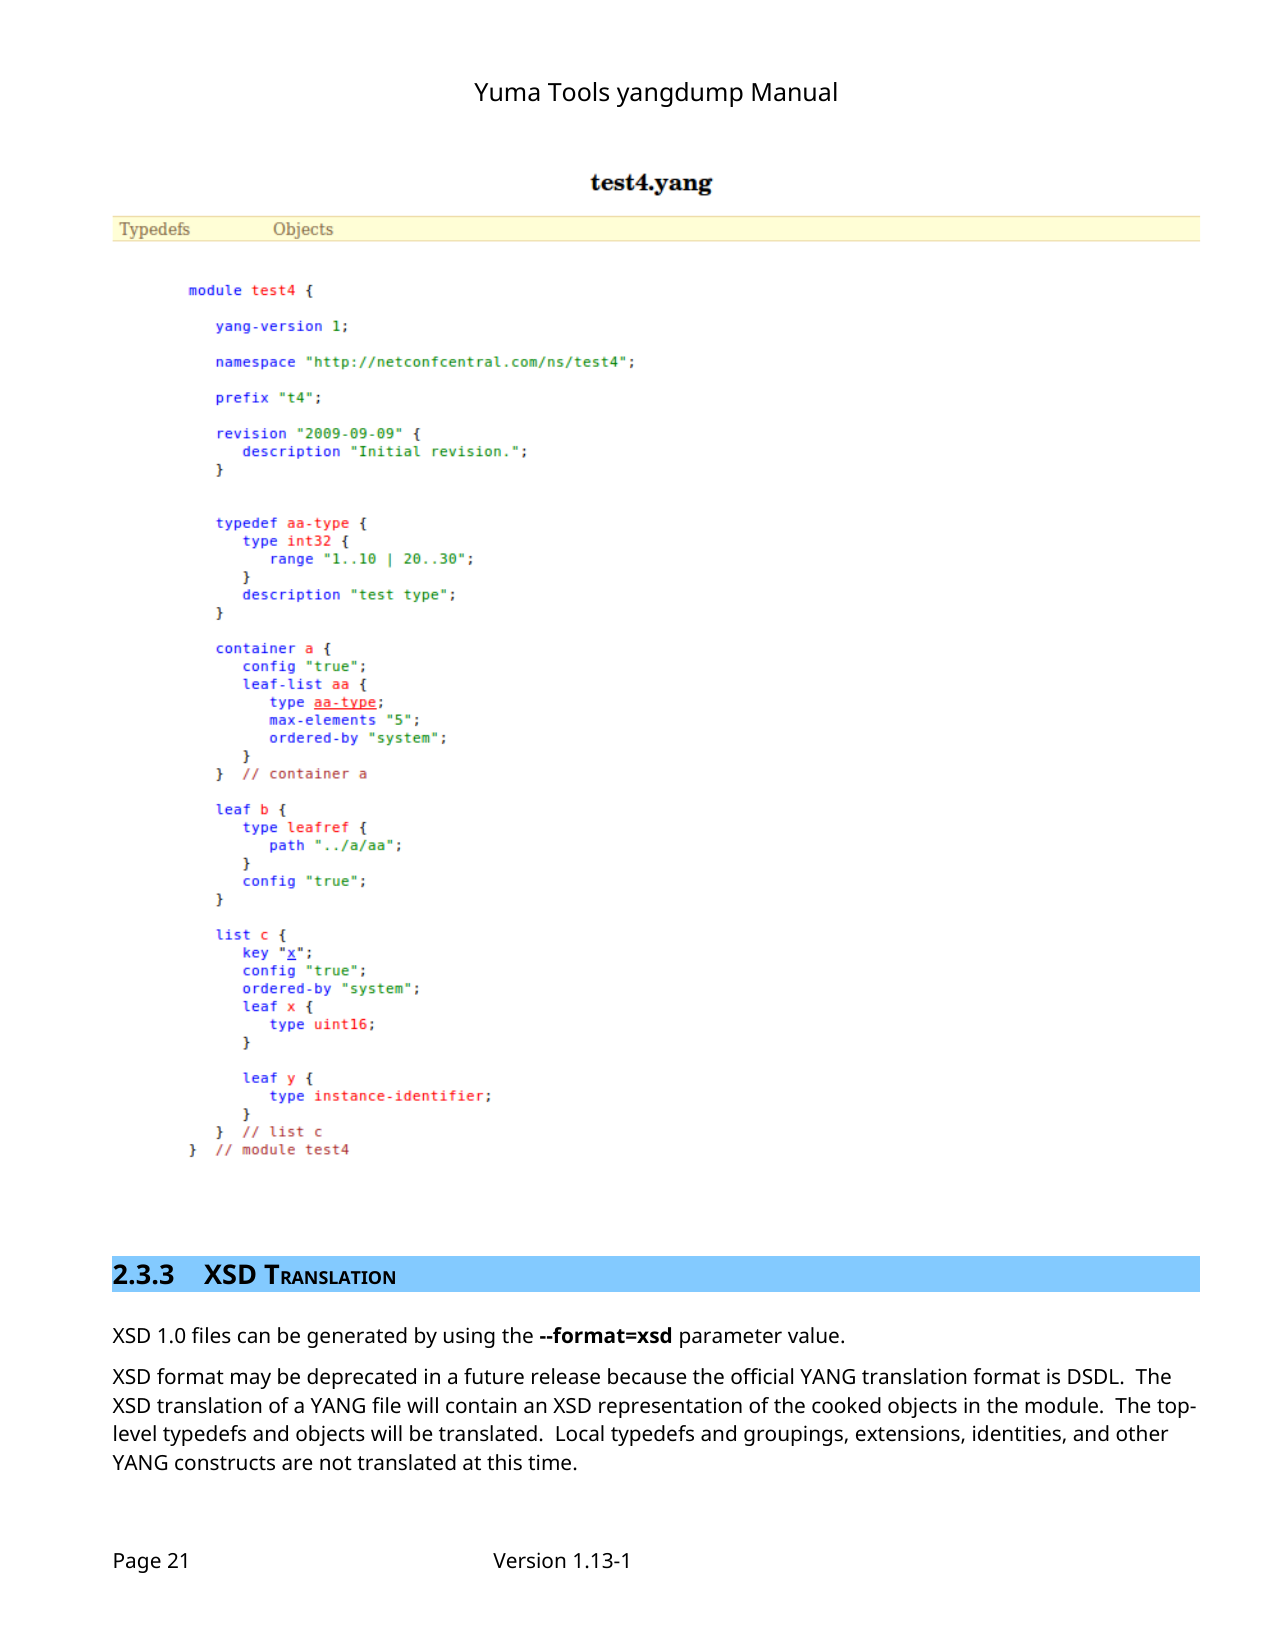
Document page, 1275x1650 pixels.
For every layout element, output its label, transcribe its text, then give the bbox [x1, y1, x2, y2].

text XSD 1.0 files can be generated by using the --format=xsd parameter value. [112, 1322, 1200, 1350]
subtitle XSD Translation [112, 1256, 1200, 1292]
picture [112, 138, 1200, 1198]
text XSD format may be deprecated in a future release because the official YANG translation format is DSDL. The XSD translation of a YANG file will contain an XSD representation of the cooked objects in the module. The top-level typedefs and objects will be translated. Local typedefs and groupings, extensions, identities, and other YANG constructs are not translated at this time. [112, 1362, 1200, 1476]
